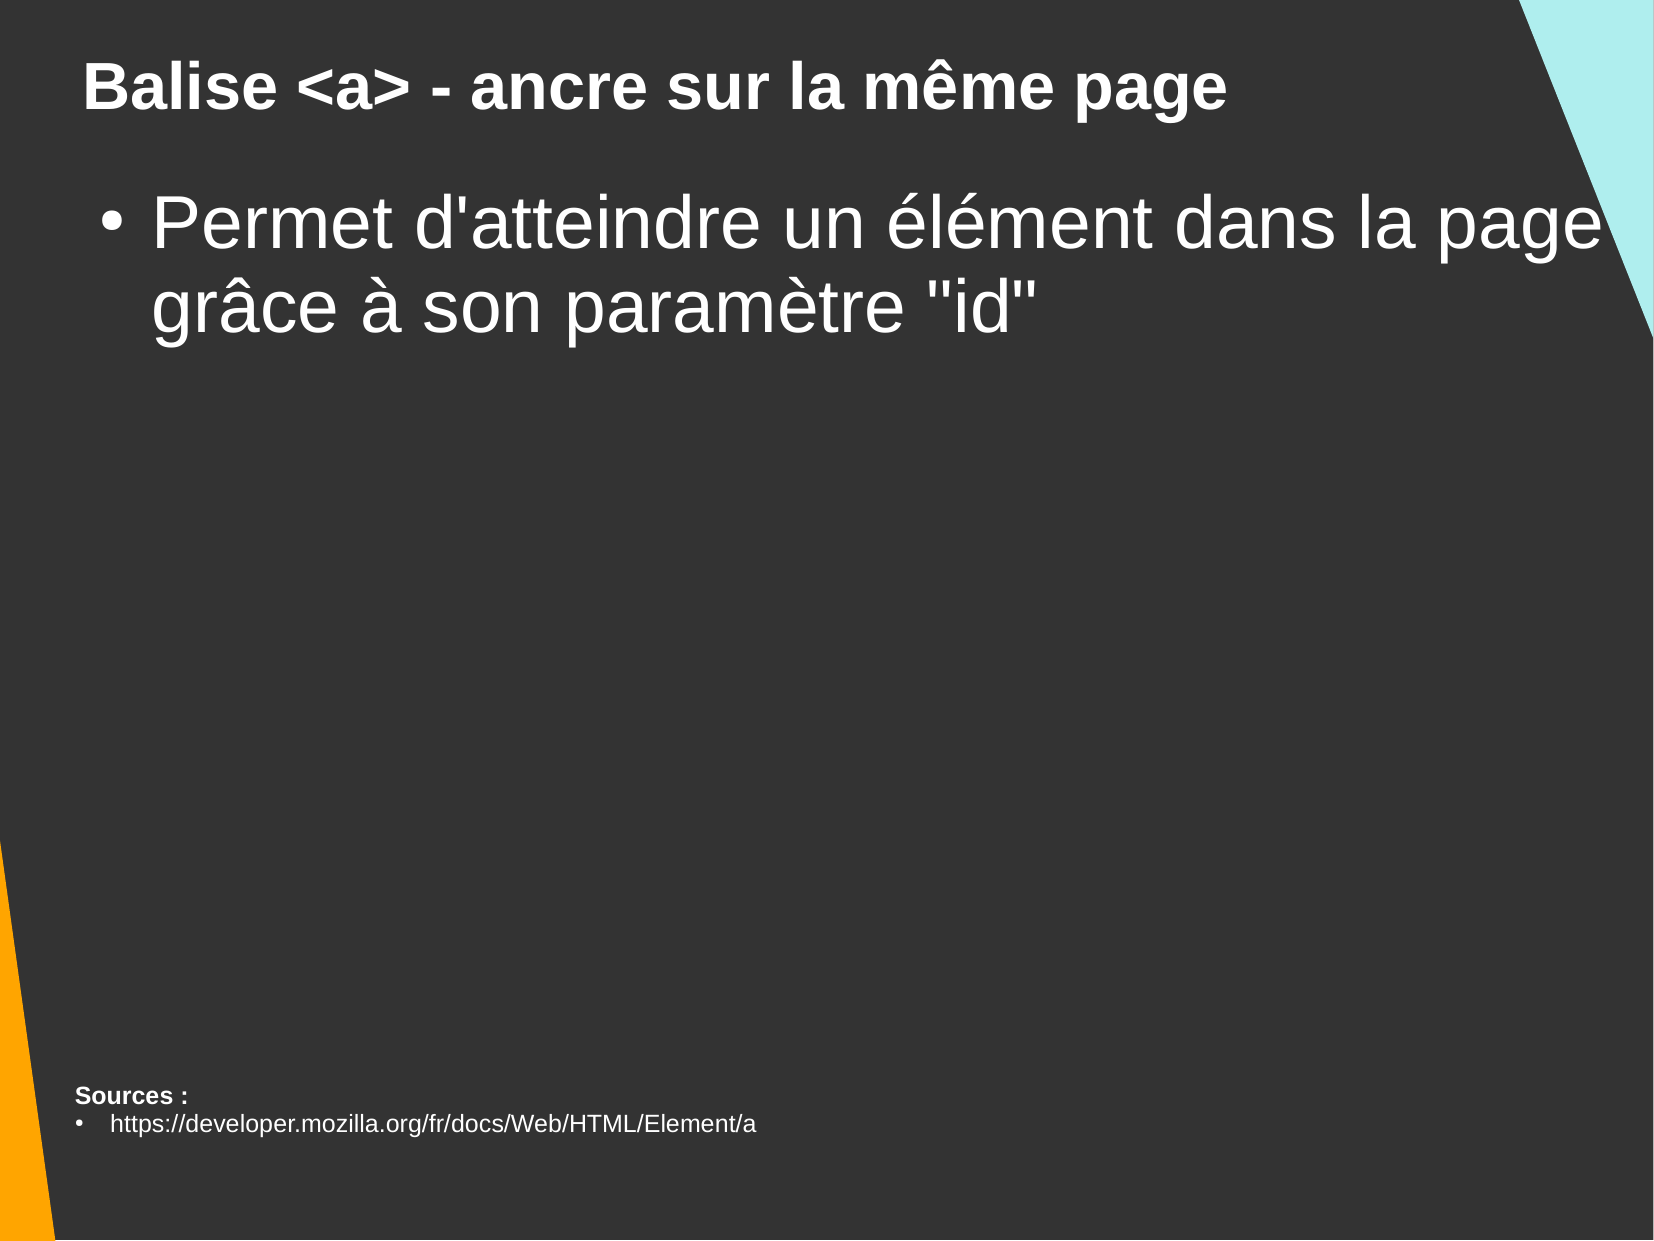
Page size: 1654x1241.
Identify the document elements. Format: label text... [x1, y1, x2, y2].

text_box [1519, 0, 1654, 340]
list Permet d'atteindre un élément dans la page grâce à son paramètre "id" [80, 180, 1605, 662]
title Balise <a> - ancre sur la même page [82, 49, 1571, 152]
text_box Sources : https://developer.mozilla.org/fr/docs/Web/HTML/Element/a [60, 1074, 1546, 1241]
text_box [0, 840, 56, 1241]
